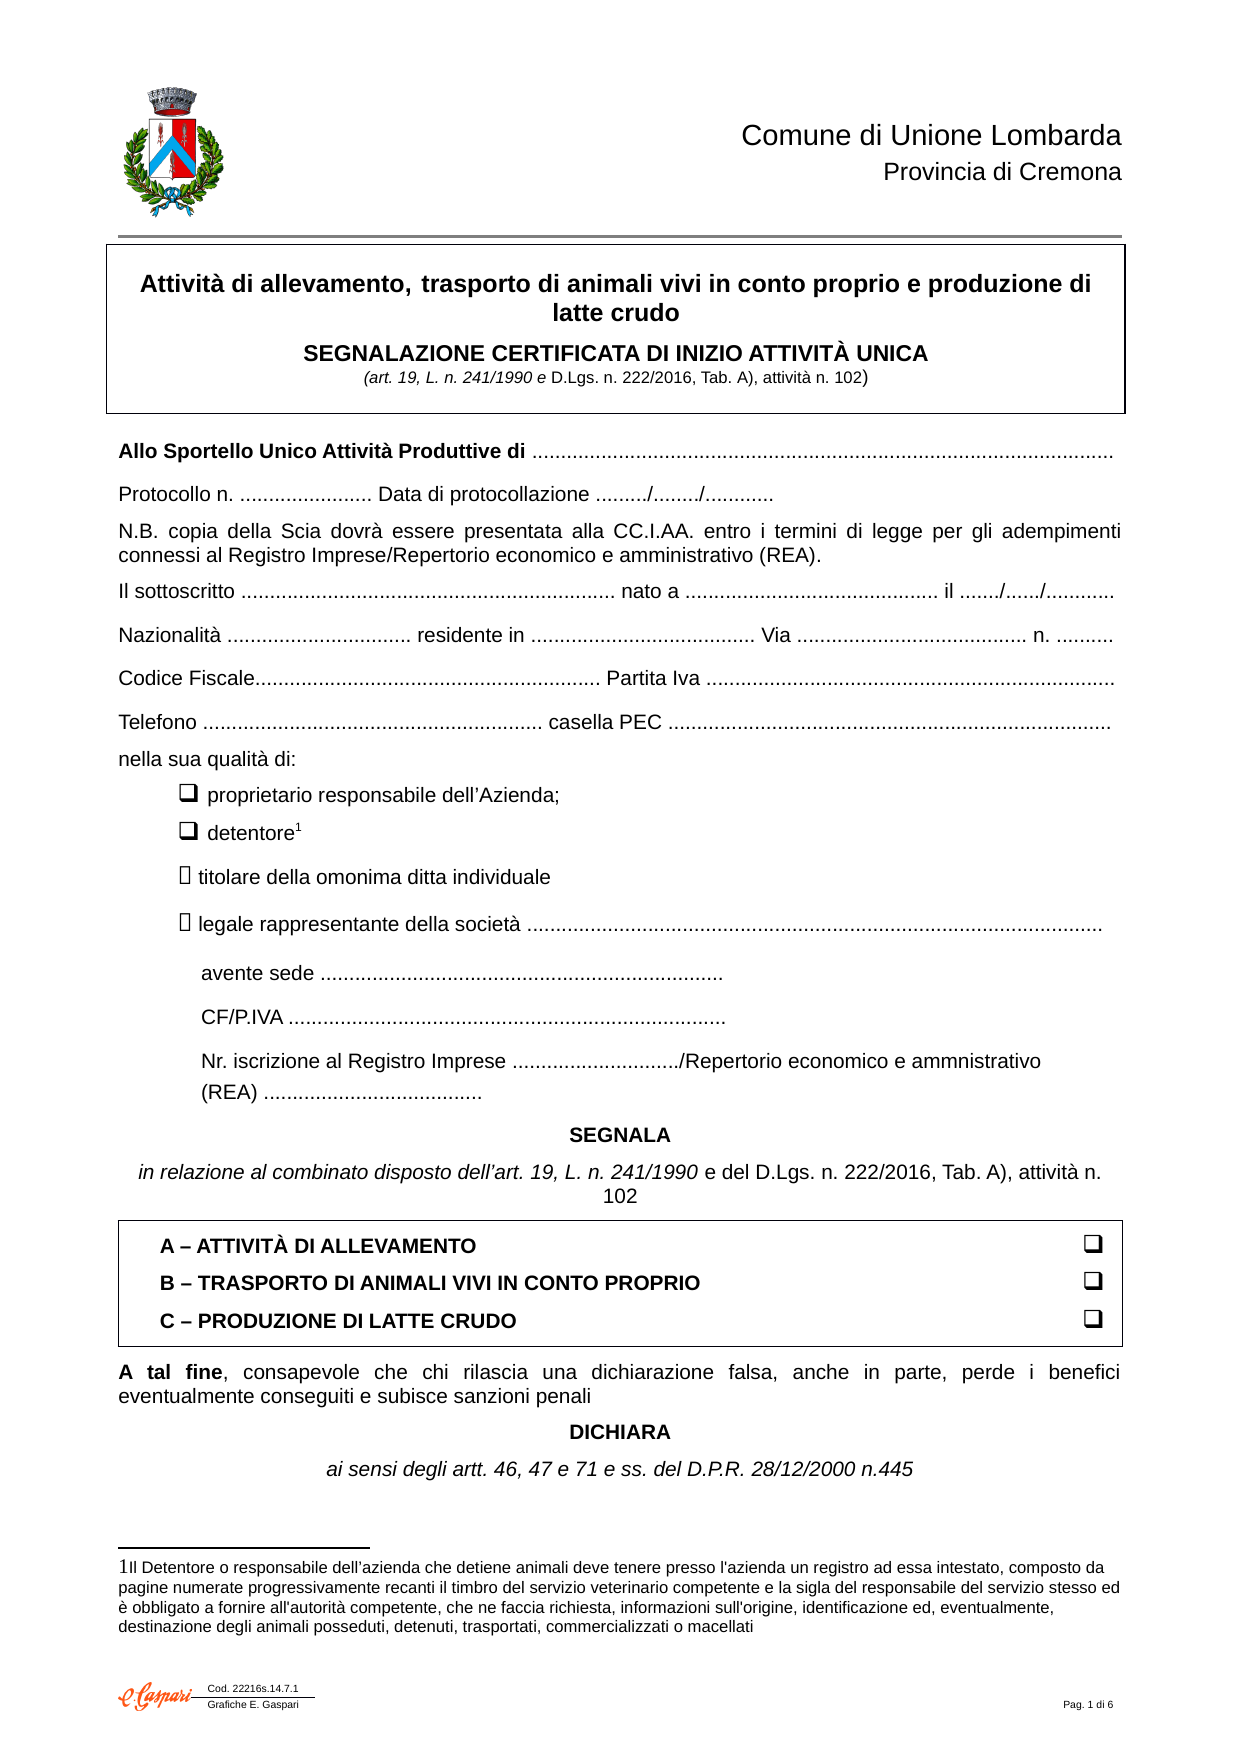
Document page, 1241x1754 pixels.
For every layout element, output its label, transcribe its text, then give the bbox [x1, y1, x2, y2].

text Provincia di Cremona [118, 157, 1122, 185]
text Protocollo n. ....................... Data di protocollazione ........./......../............ [118, 482, 1122, 506]
text DICHIARA [118, 1420, 1122, 1444]
text ai sensi degli artt. 46, 47 e 71 e ss. del D.P.R. 28/12/2000 n.445 [118, 1457, 1122, 1481]
text Telefono ........................................................... casella PEC ............................................................................. [118, 710, 1122, 734]
text nella sua qualità di: [118, 746, 1122, 770]
text Comune di Unione Lombarda [118, 118, 1122, 152]
text N.B. copia della Scia dovrà essere presentata alla CC.I.AA. entro i termini di legge per gli adempimenti connessi al Registro Imprese/Repertorio economico e amministrativo (REA). [118, 518, 1122, 566]
picture [122, 152, 157, 157]
text  legale rappresentante della società .................................................................................................... [177, 904, 1122, 938]
text A tal fine, consapevole che chi rilascia una dichiarazione falsa, anche in parte, perde i benefici eventualmente conseguiti e subisce sanzioni penali [118, 1360, 1122, 1408]
text Nazionalità ................................ residente in ....................................... Via ........................................ n. .......... [118, 623, 1122, 647]
picture [168, 152, 177, 157]
table_header Attività di allevamento, trasporto di animali vivi in conto proprio e produzione di latte crudo SEGNALAZIONE CERTIFICATA DI INIZIO ATTIVITÀ UNICA (art. 19, L. n. 241/1990 e D.Lgs. n. 222/2016, Tab. A), attività n. 102) [107, 245, 1124, 412]
text  detentore [177, 820, 1122, 845]
text Allo Sportello Unico Attività Produttive di ..................................................................................................... [118, 438, 1122, 462]
text SEGNALA [118, 1123, 1122, 1147]
text Codice Fiscale............................................................ Partita Iva ....................................................................... [118, 666, 1122, 690]
picture [122, 185, 224, 219]
text in relazione al combinato disposto dell’art. 19, L. n. 241/1990 e del D.Lgs. n. 222/2016, Tab. A), attività n. 102 [118, 1160, 1122, 1208]
text  proprietario responsabile dell’Azienda; [177, 783, 1122, 808]
text Nr. iscrizione al Registro Imprese ............................./Repertorio economico e ammnistrativo (REA) ...................................... [201, 1048, 1122, 1103]
table_header A – ATTIVITÀ DI ALLEVAMENTO  B – TRASPORTO DI ANIMALI VIVI IN CONTO PROPRIO  C – PRODUZIONE DI LATTE CRUDO  [119, 1221, 1122, 1346]
text Il Detentore o responsabile dell’azienda che detiene animali deve tenere presso l'azienda un registro ad essa intestato, composto da pagine numerate progressivamente recanti il timbro del servizio veterinario competente e la sigla del responsabile del servizio stesso ed è obbligato a fornire all'autorità competente, che ne faccia richiesta, informazioni sull'origine, identificazione ed, eventualmente, destinazione degli animali posseduti, detenuti, trasportati, commercializzati o macellati [118, 1554, 1122, 1636]
text Il sottoscritto ................................................................. nato a ............................................ il ......./....../............ [118, 579, 1122, 603]
text CF/P.IVA ............................................................................ [201, 1005, 1122, 1029]
picture [118, 1682, 192, 1711]
text avente sede ...................................................................... [201, 961, 1122, 985]
picture [188, 152, 224, 157]
text  titolare della omonima ditta individuale [177, 858, 1122, 892]
picture [122, 87, 224, 118]
